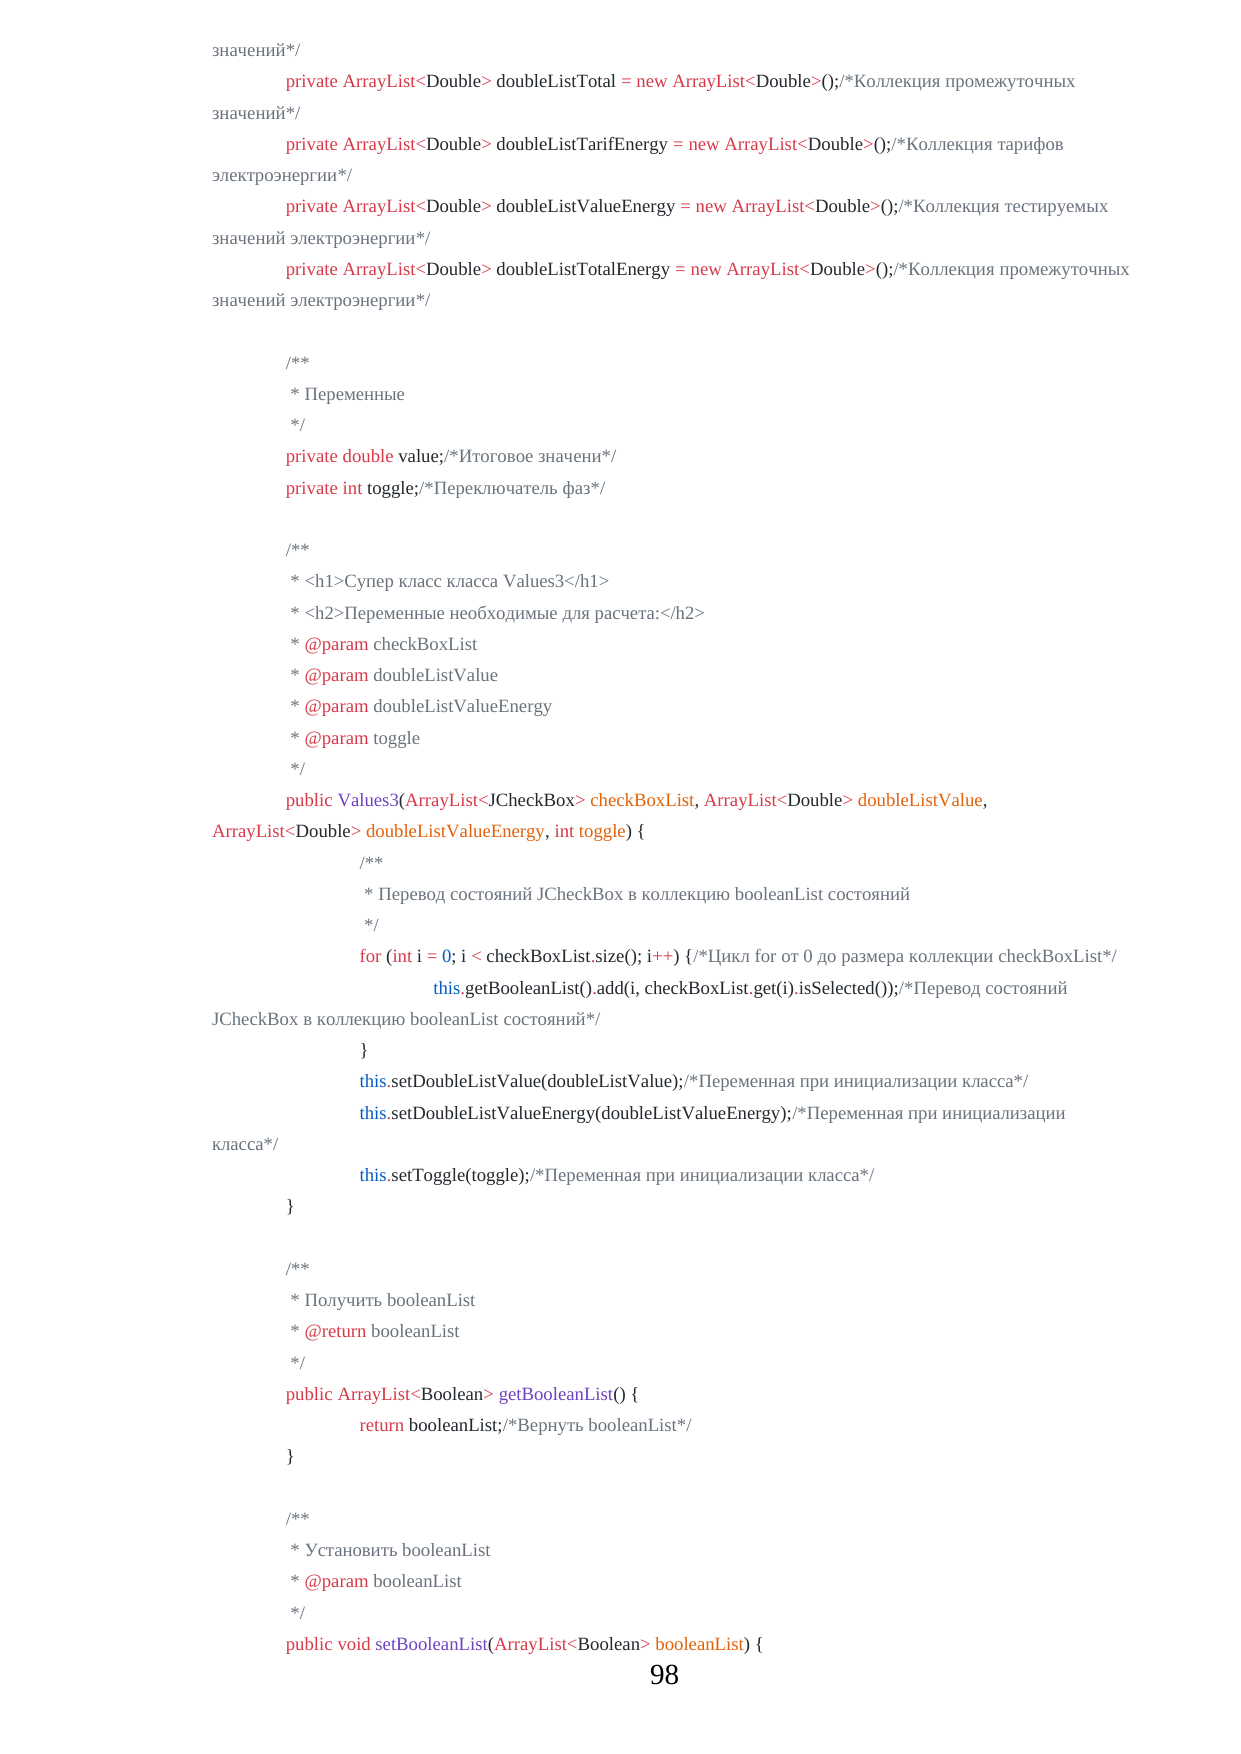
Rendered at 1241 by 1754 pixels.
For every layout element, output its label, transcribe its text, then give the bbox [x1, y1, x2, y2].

table_cell private ArrayList<Double> doubleListValueEnergy = new ArrayList<Double>();/*Коллекция тестируемых значений электроэнергии*/ [196, 186, 1152, 248]
table_cell [118, 905, 196, 936]
table_cell this.getBooleanList().add(i, checkBoxList.get(i).isSelected());/*Перевод состояний JCheckBox в коллекцию booleanList состояний*/ [196, 967, 1152, 1029]
table_cell private int toggle;/*Переключатель фаз*/ [196, 467, 1152, 498]
table_cell this.setDoubleListValue(doubleListValue);/*Переменная при инициализации класса*/ [196, 1061, 1152, 1092]
table_cell /** [196, 1248, 1152, 1279]
table_cell [118, 1561, 196, 1592]
table_cell [118, 623, 196, 654]
table_cell private ArrayList<Double> doubleListTarifEnergy = new ArrayList<Double>();/*Коллекция тарифов электроэнергии*/ [196, 123, 1152, 186]
table_cell */ [196, 905, 1152, 936]
table_cell [118, 498, 196, 529]
table_cell [118, 1530, 196, 1561]
table_cell * @param toggle [196, 717, 1152, 748]
table_cell * @param checkBoxList [196, 623, 1152, 654]
table_cell * @param doubleListValue [196, 655, 1152, 686]
table_cell [118, 405, 196, 436]
table_cell [118, 873, 196, 904]
table_cell [118, 1373, 196, 1404]
table_cell for (int i = 0; i < checkBoxList.size(); i++) {/*Цикл for от 0 до размера коллекции checkBoxList*/ [196, 936, 1152, 967]
table_cell [118, 311, 196, 342]
table_cell /** [196, 530, 1152, 561]
table_cell [118, 936, 196, 967]
table_cell [118, 1248, 196, 1279]
table_cell * @param booleanList [196, 1561, 1152, 1592]
table_cell * Переменные [196, 373, 1152, 404]
table_cell [118, 561, 196, 592]
table_cell [118, 373, 196, 404]
table_cell * Перевод состояний JCheckBox в коллекцию booleanList состояний [196, 873, 1152, 904]
table_cell [118, 748, 196, 779]
table_cell } [196, 1436, 1152, 1467]
table_cell [118, 1186, 196, 1217]
table_cell [118, 1623, 196, 1654]
table_cell [118, 1592, 196, 1623]
table_cell [118, 717, 196, 748]
table_cell public ArrayList<Boolean> getBooleanList() { [196, 1373, 1152, 1404]
table_cell * <h1>Супер класс класса Values3</h1> [196, 561, 1152, 592]
table_cell [118, 1436, 196, 1467]
table_cell [118, 592, 196, 623]
table_cell return booleanList;/*Вернуть booleanList*/ [196, 1405, 1152, 1436]
table_cell [118, 1311, 196, 1342]
table_cell [118, 967, 196, 1029]
table_cell [196, 1467, 1152, 1498]
table_cell [118, 342, 196, 373]
table_cell [118, 30, 196, 61]
table_cell [118, 61, 196, 123]
table_cell public Values3(ArrayList<JCheckBox> checkBoxList, ArrayList<Double> doubleListValue, ArrayList<Double> doubleListValueEnergy, int toggle) { [196, 780, 1152, 842]
table_cell [118, 1092, 196, 1154]
table_cell */ [196, 748, 1152, 779]
table_cell /** [196, 342, 1152, 373]
table_cell [118, 686, 196, 717]
table_cell [118, 436, 196, 467]
table_cell [118, 1342, 196, 1373]
table_cell * <h2>Переменные необходимые для расчета:</h2> [196, 592, 1152, 623]
table_cell */ [196, 1342, 1152, 1373]
table_cell [118, 1467, 196, 1498]
table_cell public void setBooleanList(ArrayList<Boolean> booleanList) { [196, 1623, 1152, 1654]
table_cell [196, 1217, 1152, 1248]
table_cell [118, 1498, 196, 1529]
table_cell [118, 780, 196, 842]
table_cell * Установить booleanList [196, 1530, 1152, 1561]
table_cell */ [196, 405, 1152, 436]
table_cell * @return booleanList [196, 1311, 1152, 1342]
table_cell [196, 498, 1152, 529]
table_cell /** [196, 1498, 1152, 1529]
table_cell [118, 530, 196, 561]
table_cell значений*/ [196, 30, 1152, 61]
table_cell } [196, 1186, 1152, 1217]
table_cell private double value;/*Итоговое значени*/ [196, 436, 1152, 467]
table_cell [118, 1280, 196, 1311]
table_cell this.setToggle(toggle);/*Переменная при инициализации класса*/ [196, 1155, 1152, 1186]
table_cell [118, 467, 196, 498]
table_cell [118, 248, 196, 311]
table_cell } [196, 1030, 1152, 1061]
table_cell [118, 655, 196, 686]
table_cell [118, 123, 196, 186]
table_cell * Получить booleanList [196, 1280, 1152, 1311]
table_cell [118, 1030, 196, 1061]
table_cell [118, 1061, 196, 1092]
table_cell */ [196, 1592, 1152, 1623]
table_cell [118, 1405, 196, 1436]
table_cell [196, 311, 1152, 342]
table_cell [118, 842, 196, 873]
table_cell [118, 186, 196, 248]
table_cell private ArrayList<Double> doubleListTotal = new ArrayList<Double>();/*Коллекция промежуточных значений*/ [196, 61, 1152, 123]
table_cell private ArrayList<Double> doubleListTotalEnergy = new ArrayList<Double>();/*Коллекция промежуточных значений электроэнергии*/ [196, 248, 1152, 311]
table_cell [118, 1155, 196, 1186]
table_cell /** [196, 842, 1152, 873]
table_cell [118, 1217, 196, 1248]
table_cell * @param doubleListValueEnergy [196, 686, 1152, 717]
table_cell this.setDoubleListValueEnergy(doubleListValueEnergy);/*Переменная при инициализации класса*/ [196, 1092, 1152, 1154]
